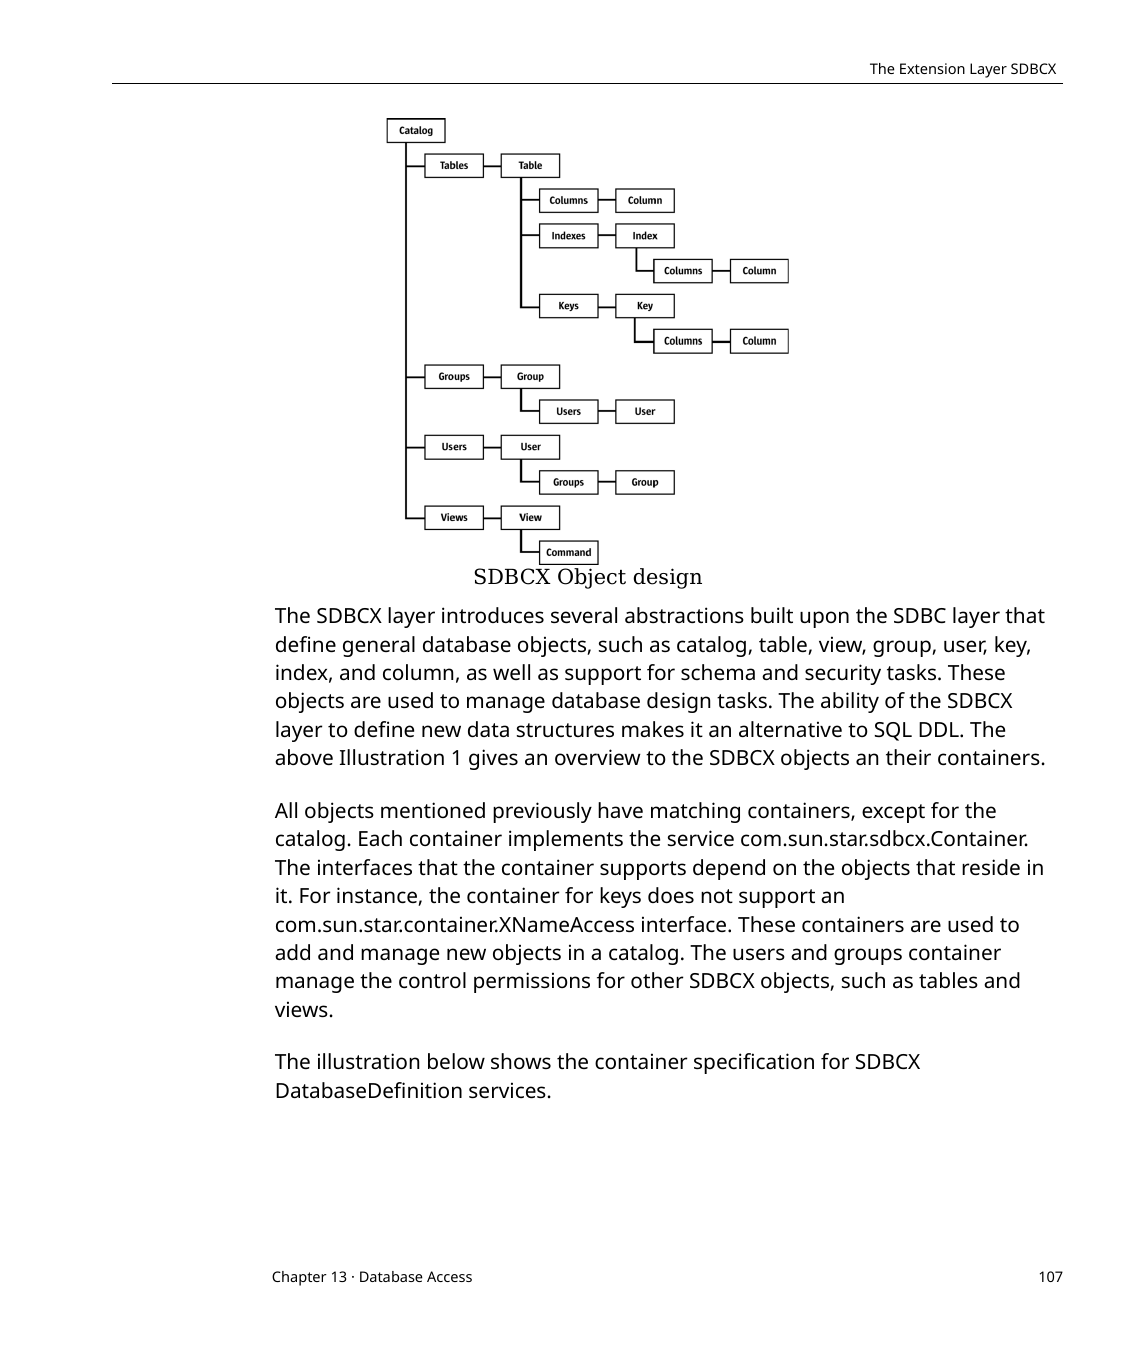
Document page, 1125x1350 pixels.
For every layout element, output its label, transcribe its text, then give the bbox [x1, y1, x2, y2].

text The illustration below shows the container specification for SDBCX DatabaseDefinition services. [274, 1047, 1063, 1104]
text All objects mentioned previously have matching containers, except for the catalog. Each container implements the service com.sun.star.sdbcx.Container. The interfaces that the container supports depend on the objects that reside in it. For instance, the container for keys does not support an com.sun.star.container.XNameAccess interface. These containers are used to add and manage new objects in a catalog. The users and groups container manage the control permissions for other SDBCX objects, such as tables and views. [274, 796, 1063, 1023]
text SDBCX Object design [112, 565, 1063, 589]
text The SDBCX layer introduces several abstractions built upon the SDBC layer that define general database objects, such as catalog, table, view, group, user, key, index, and column, as well as support for schema and security tasks. These objects are used to manage database design tasks. The ability of the SDBCX layer to define new data structures makes it an alternative to SQL DDL. The above Illustration 1 gives an overview to the SDBCX objects an their containers. [274, 601, 1063, 772]
picture [386, 118, 789, 565]
